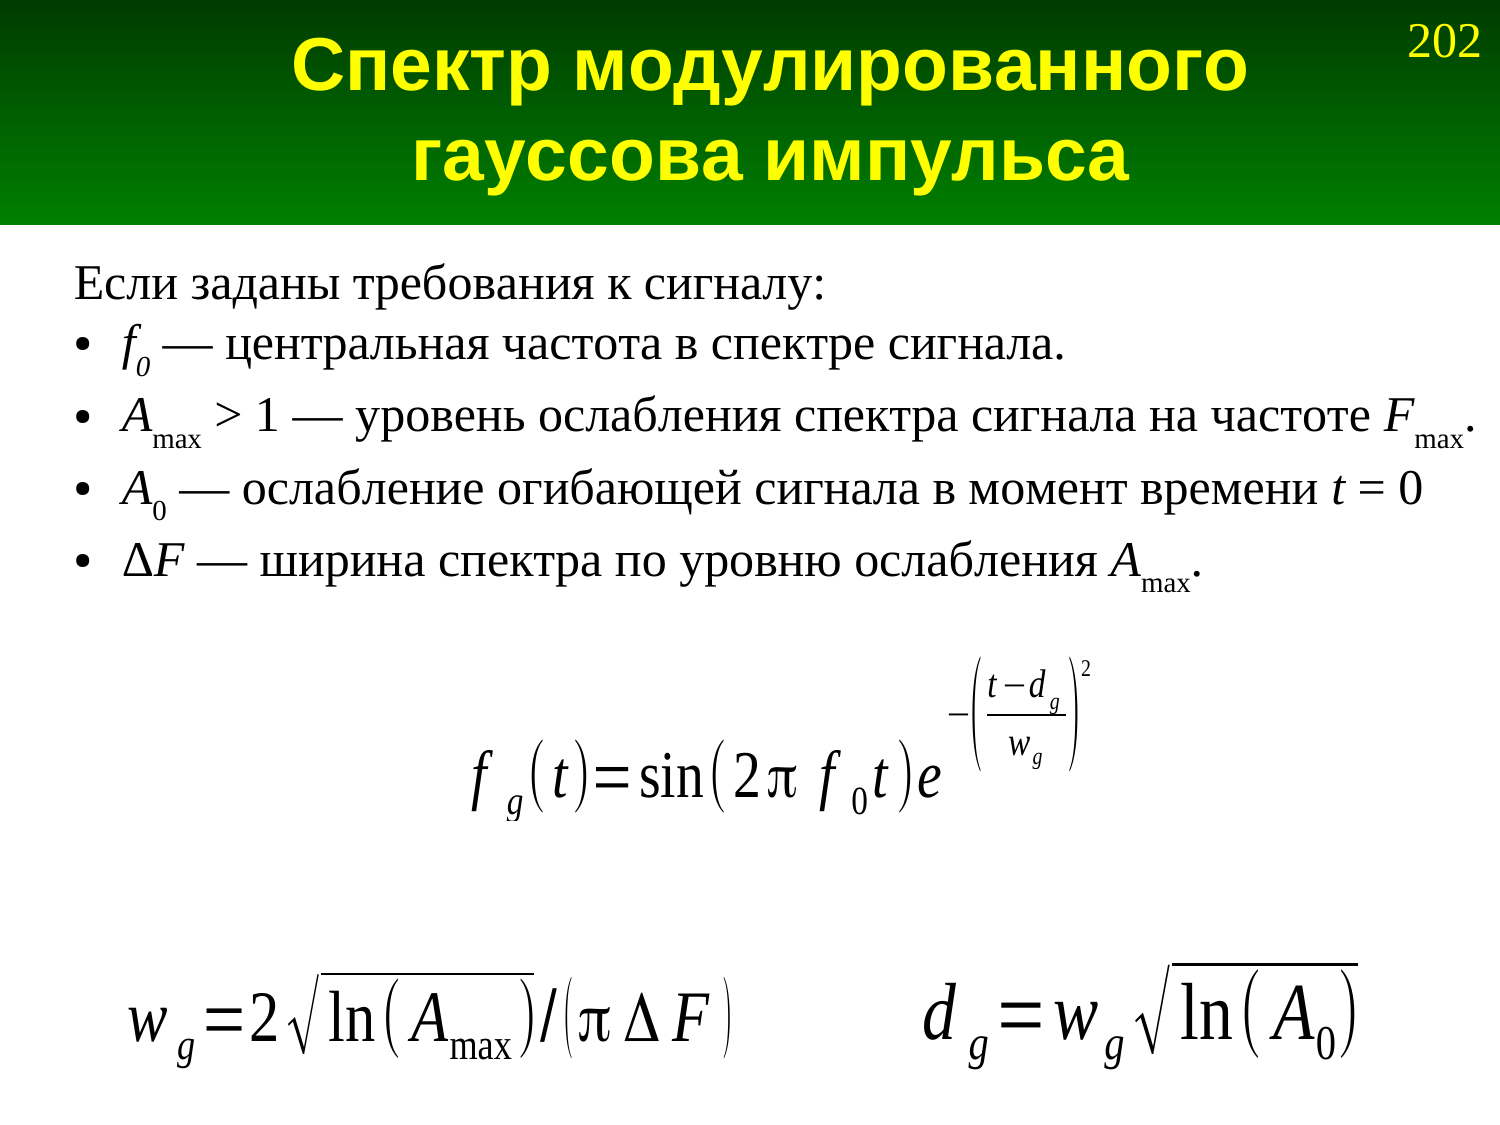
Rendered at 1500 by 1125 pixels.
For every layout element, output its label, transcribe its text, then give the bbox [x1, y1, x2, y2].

chart [447, 655, 1105, 821]
chart [905, 957, 1377, 1071]
text_box Если заданы требования к сигналу: f0 — центральная частота в спектре сигнала. Amax > 1 — уровень ослабления спектра сигнала на частоте Fmax. A0 — ослабление огибающей сигнала в момент времени t = 0 ΔF — ширина спектра по уровню ослабления Amax. [59, 242, 1492, 623]
chart [112, 968, 746, 1069]
title Спектр модулированного гауссова импульса [100, 7, 1441, 204]
